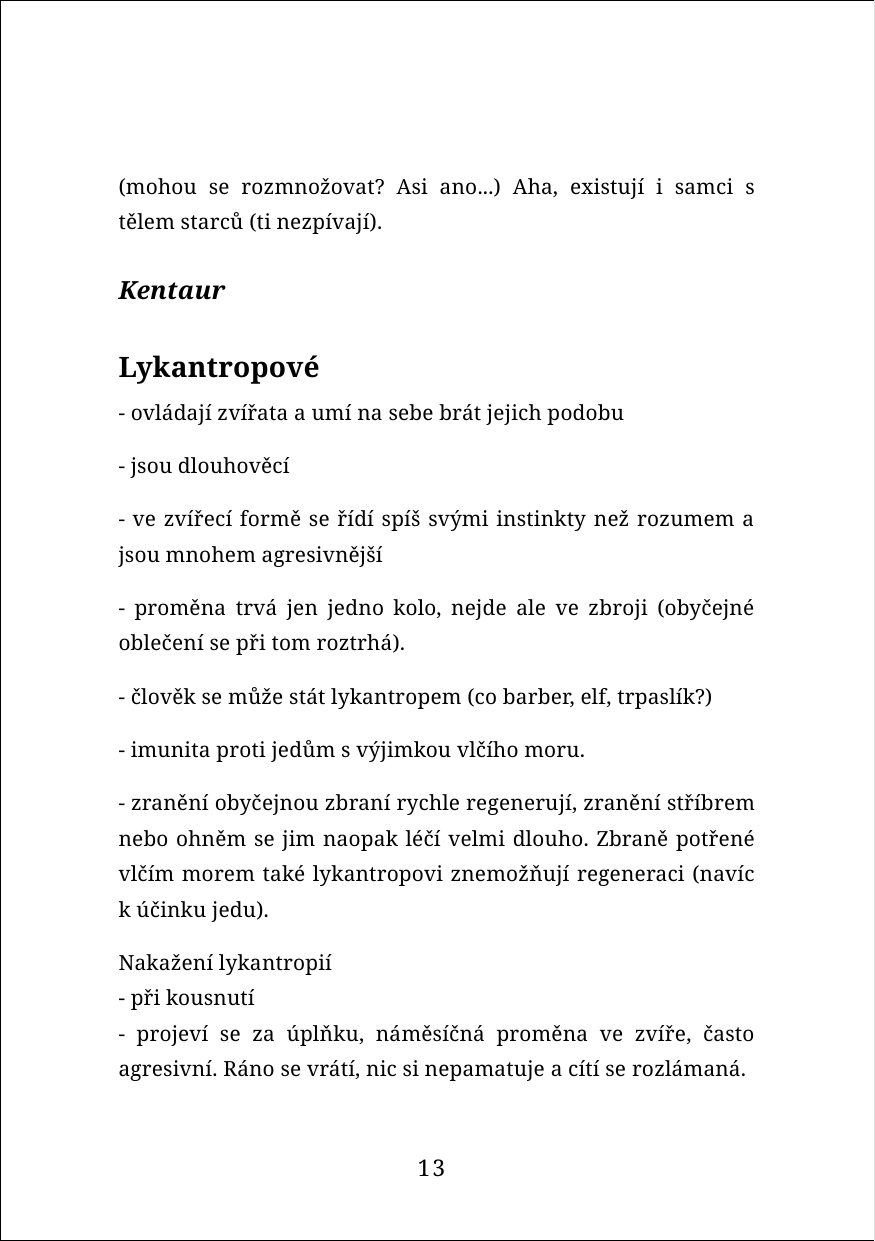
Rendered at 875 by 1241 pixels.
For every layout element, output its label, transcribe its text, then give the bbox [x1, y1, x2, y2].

text - ovládají zvířata a umí na sebe brát jejich podobu [118, 398, 756, 426]
text - člověk se může stát lykantropem (co barber, elf, trpaslík?) [118, 682, 756, 710]
text Nakažení lykantropií - při kousnutí - projeví se za úplňku, náměsíčná proměna ve zvíře, často agresivní. Ráno se vrátí, nic si nepamatuje a cítí se rozlámaná. [118, 948, 756, 1083]
text - jsou dlouhověcí [118, 451, 756, 479]
subtitle Kentaur [118, 272, 756, 306]
text - imunita proti jedům s výjimkou vlčího moru. [118, 735, 756, 763]
text - proměna trvá jen jedno kolo, nejde ale ve zbroji (obyčejné oblečení se při tom roztrhá). [118, 593, 756, 657]
text - ve zvířecí formě se řídí spíš svými instinkty než rozumem a jsou mnohem agresivnější [118, 504, 756, 568]
text (mohou se rozmnožovat? Asi ano...) Aha, existují i samci s tělem starců (ti nezpívají). [118, 172, 756, 236]
text - zranění obyčejnou zbraní rychle regenerují, zranění stříbrem nebo ohněm se jim naopak léčí velmi dlouho. Zbraně potřené vlčím morem také lykantropovi znemožňují regeneraci (navíc k účinku jedu). [118, 788, 756, 923]
subtitle Lykantropové [118, 348, 756, 386]
